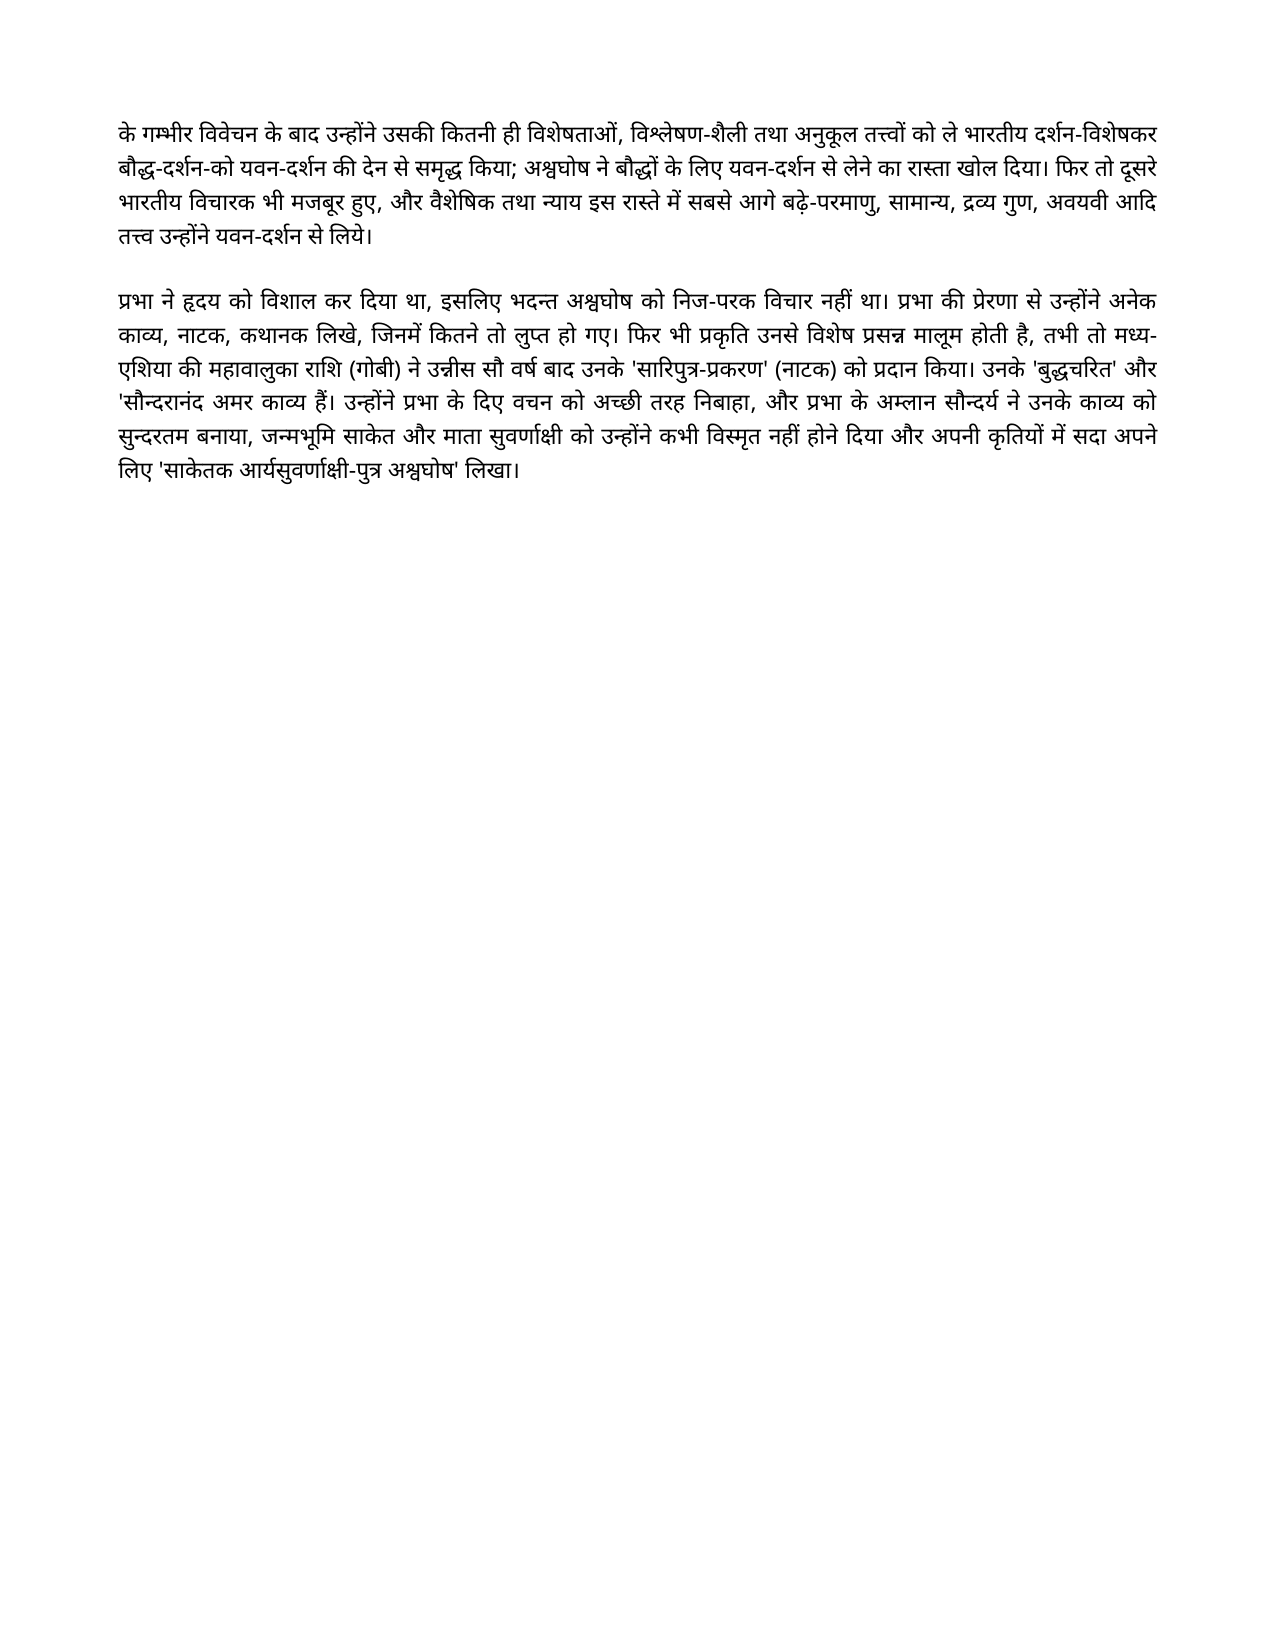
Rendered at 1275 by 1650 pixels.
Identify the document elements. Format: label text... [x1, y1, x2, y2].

text प्रभा ने हृदय को विशाल कर दिया था, इसलिए भदन्त अश्वघोष को निज-परक विचार नहीं था। प्रभा की प्रेरणा से उन्होंने अनेक काव्य, नाटक, कथानक लिखे, जिनमें कितने तो लुप्त हो गए। फिर भी प्रकृति उनसे विशेष प्रसन्न मालूम होती है, तभी तो मध्य-एशिया की महावालुका राशि (गोबी) ने उन्नीस सौ वर्ष बाद उनके 'सारिपुत्र-प्रकरण' (नाटक) को प्रदान किया। उनके 'बुद्धचरित' और 'सौन्दरानंद अमर काव्य हैं। उन्होंने प्रभा के दिए वचन को अच्छी तरह निबाहा, और प्रभा के अम्लान सौन्दर्य ने उनके काव्य को सुन्दरतम बनाया, जन्मभूमि साकेत और माता सुवर्णाक्षी को उन्होंने कभी विस्मृत नहीं होने दिया और अपनी कृतियों में सदा अपने लिए 'साकेतक आर्यसुवर्णाक्षी-पुत्र अश्वघोष' लिखा। [118, 285, 1157, 488]
text के गम्भीर विवेचन के बाद उन्होंने उसकी कितनी ही विशेषताओं, विश्लेषण-शैली तथा अनुकूल तत्त्वों को ले भारतीय दर्शन-विशेषकर बौद्ध-दर्शन-को यवन-दर्शन की देन से समृद्ध किया; अश्वघोष ने बौद्धों के लिए यवन-दर्शन से लेने का रास्ता खोल दिया। फिर तो दूसरे भारतीय विचारक भी मजबूर हुए, और वैशेषिक तथा न्याय इस रास्ते में सबसे आगे बढ़े-परमाणु, सामान्य, द्रव्य गुण, अवयवी आदि तत्त्व उन्होंने यवन-दर्शन से लिये। [118, 118, 1157, 253]
